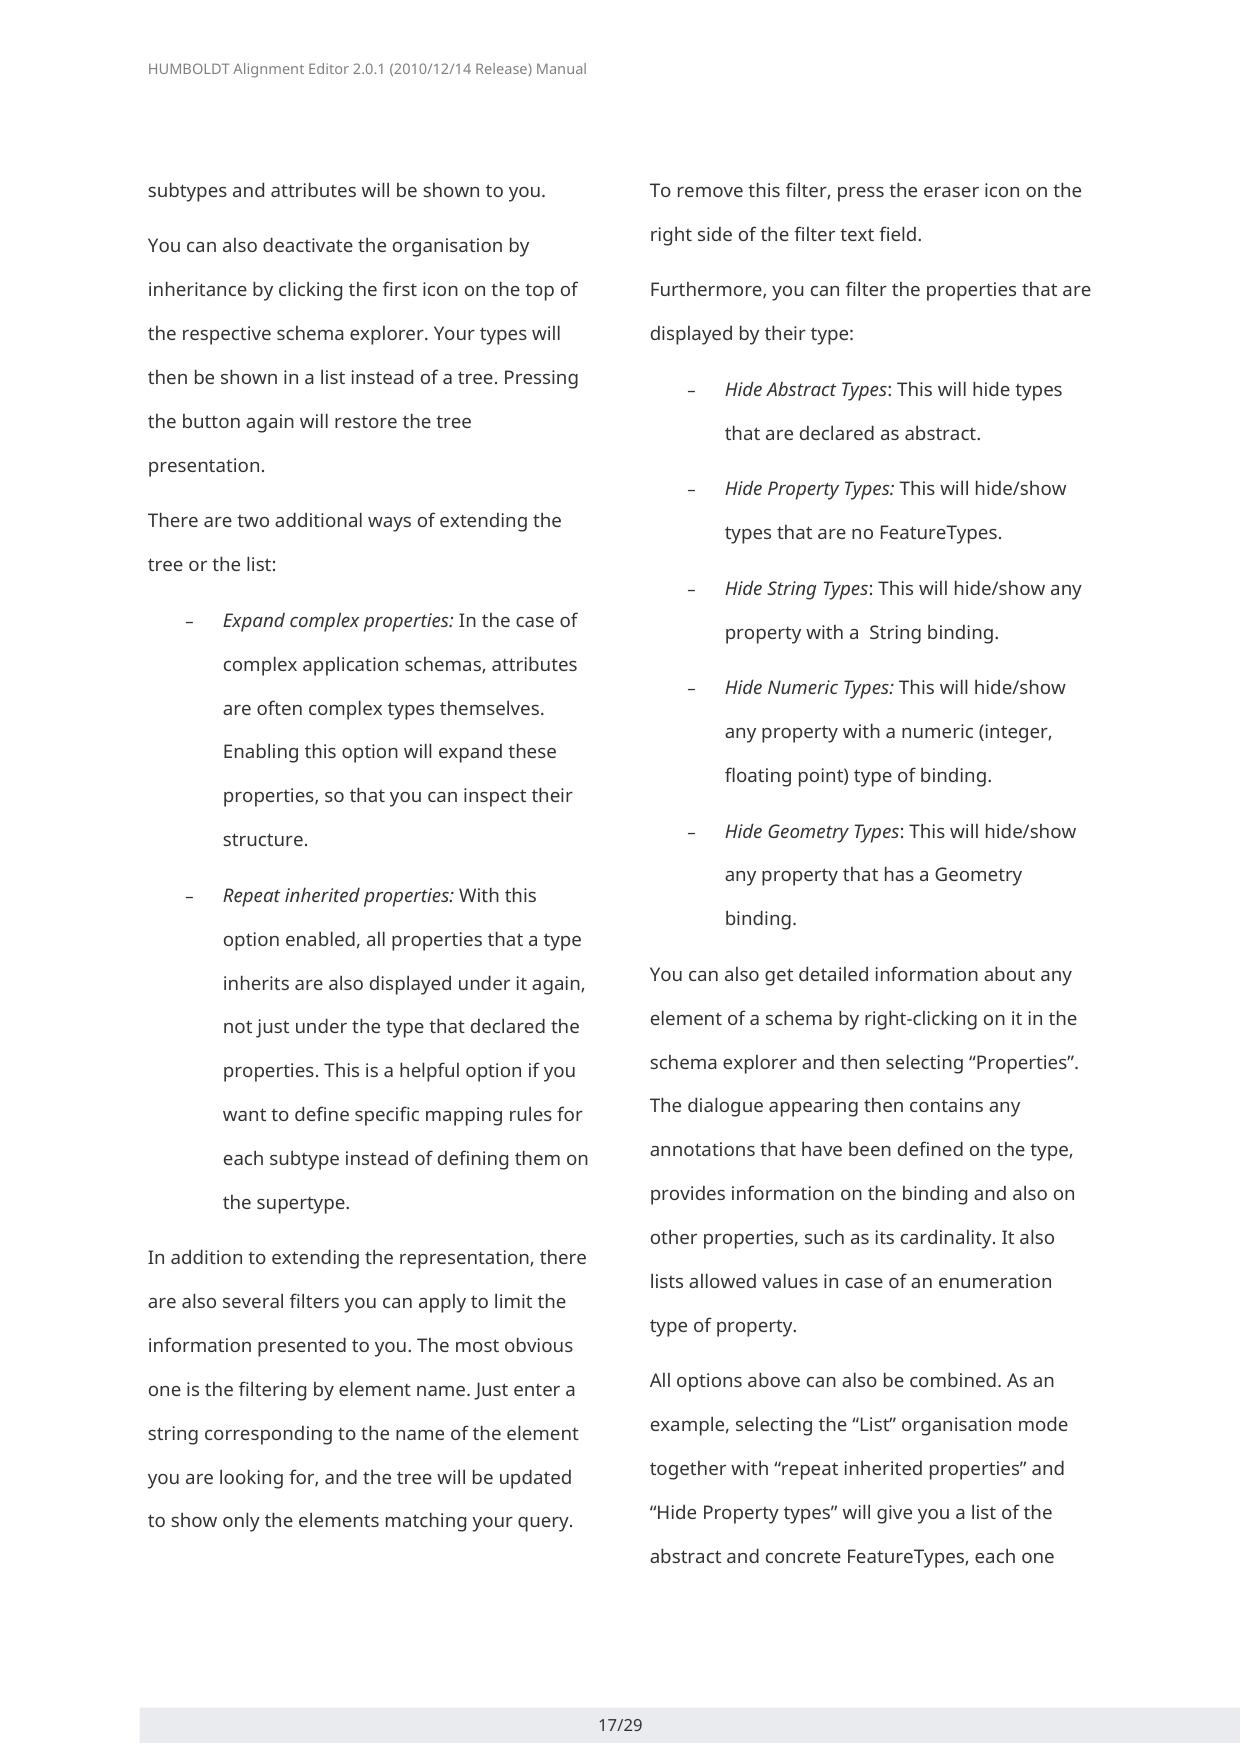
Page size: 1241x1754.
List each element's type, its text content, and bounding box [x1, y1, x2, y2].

list Hide String Types: This will hide/show any property with a String binding. [687, 575, 1092, 644]
list Hide Numeric Types: This will hide/show any property with a numeric (integer, floating point) type of binding. [687, 674, 1092, 788]
text There are two additional ways of extending the tree or the list: [148, 508, 591, 577]
text You can also get detailed information about any element of a schema by right-clicking on it in the schema explorer and then selecting “Properties”. The dialogue appearing then contains any annotations that have been defined on the type, provides information on the binding and also on other properties, such as its cardinality. It also lists allowed values in case of an enumeration type of property. [649, 961, 1092, 1338]
text You can also deactivate the organisation by inheritance by clicking the first icon on the top of the respective schema explorer. Your types will then be shown in a list instead of a tree. Pressing the button again will restore the tree presentation. [148, 233, 591, 478]
list Hide Property Types: This will hide/show types that are no FeatureTypes. [687, 476, 1092, 545]
text To remove this filter, press the eraser icon on the right side of the filter text field. [649, 177, 1092, 247]
text In addition to extending the representation, there are also several filters you can apply to limit the information presented to you. The most obvious one is the filtering by element name. Just enter a string corresponding to the name of the element you are looking for, and the tree will be updated to show only the elements matching your query. [148, 1245, 591, 1533]
list Hide Geometry Types: This will hide/show any property that has a Geometry binding. [687, 818, 1092, 931]
text All options above can also be combined. As an example, selecting the “List” organisation mode together with “repeat inherited properties” and “Hide Property types” will give you a list of the abstract and concrete FeatureTypes, each one [649, 1368, 1092, 1569]
text Furthermore, you can filter the properties that are displayed by their type: [649, 277, 1092, 346]
list Expand complex properties: In the case of complex application schemas, attributes are often complex types themselves. Enabling this option will expand these properties, so that you can inspect their structure. [185, 607, 591, 852]
list Hide Abstract Types: This will hide types that are declared as abstract. [687, 376, 1092, 446]
list Repeat inherited properties: With this option enabled, all properties that a type inherits are also displayed under it again, not just under the type that declared the properties. This is a helpful option if you want to define specific mapping rules for each subtype instead of defining them on the supertype. [185, 882, 591, 1214]
text subtypes and attributes will be shown to you. [148, 177, 591, 203]
